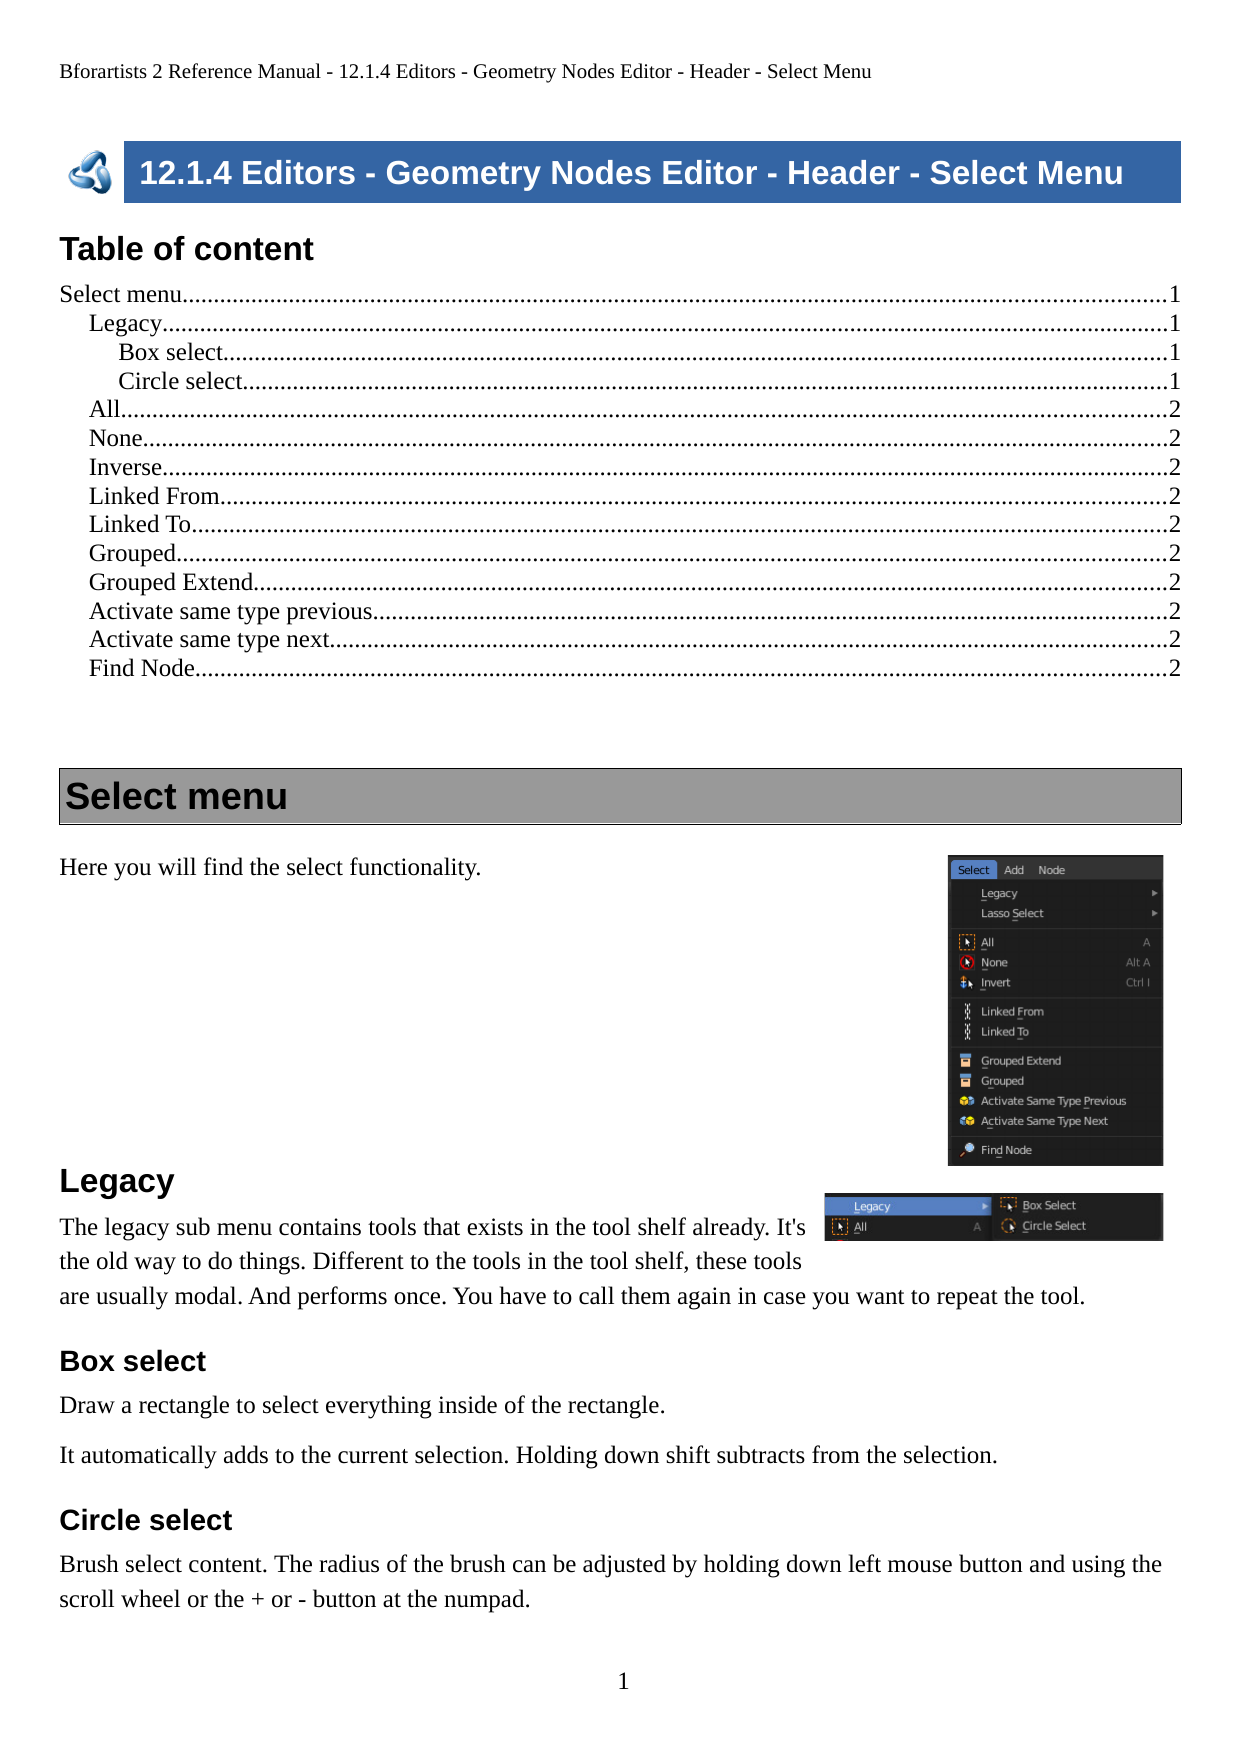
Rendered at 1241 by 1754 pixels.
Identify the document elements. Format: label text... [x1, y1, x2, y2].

picture [824, 1193, 1164, 1241]
text Legacy 1 [88, 308, 1181, 337]
text Brush select content. The radius of the brush can be adjusted by holding down left mouse button and using the scroll wheel or the + or - button at the numpad. [59, 1549, 1181, 1613]
text It automatically adds to the current selection. Holding down shift subtracts from the selection. [59, 1440, 1181, 1468]
text Here you will find the select functionality. [59, 852, 1181, 881]
picture [947, 855, 1164, 1166]
text Grouped 2 [88, 538, 1181, 567]
text Inverse 2 [88, 452, 1181, 481]
subtitle Box select [59, 1344, 1181, 1378]
text Select menu 1 [59, 279, 1181, 308]
text All 2 [88, 394, 1181, 423]
text Linked From 2 [88, 481, 1181, 509]
text Activate same type next 2 [88, 624, 1181, 653]
text Box select 1 [118, 337, 1181, 366]
subtitle Legacy [59, 1161, 1181, 1199]
text Find Node 2 [88, 653, 1181, 682]
subtitle Circle select [59, 1503, 1181, 1537]
text Draw a rectangle to select everything inside of the rectangle. [59, 1391, 1181, 1419]
picture [65, 147, 114, 197]
text None 2 [88, 423, 1181, 452]
text Activate same type previous 2 [88, 596, 1181, 624]
text The legacy sub menu contains tools that exists in the tool shelf already. It's the old way to do things. Different to the tools in the tool shelf, these tools are usually modal. And performs once. You have to call them again in case you want to repeat the tool. [59, 1212, 1181, 1309]
table_header 12.1.4 Editors - Geometry Nodes Editor - Header - Select Menu [124, 141, 1181, 203]
table_header Select menu [60, 769, 1181, 823]
table_header [59, 141, 124, 203]
text Grouped Extend 2 [88, 567, 1181, 596]
text Circle select 1 [118, 366, 1181, 394]
subtitle Table of content [59, 228, 1181, 267]
text Linked To 2 [88, 509, 1181, 538]
